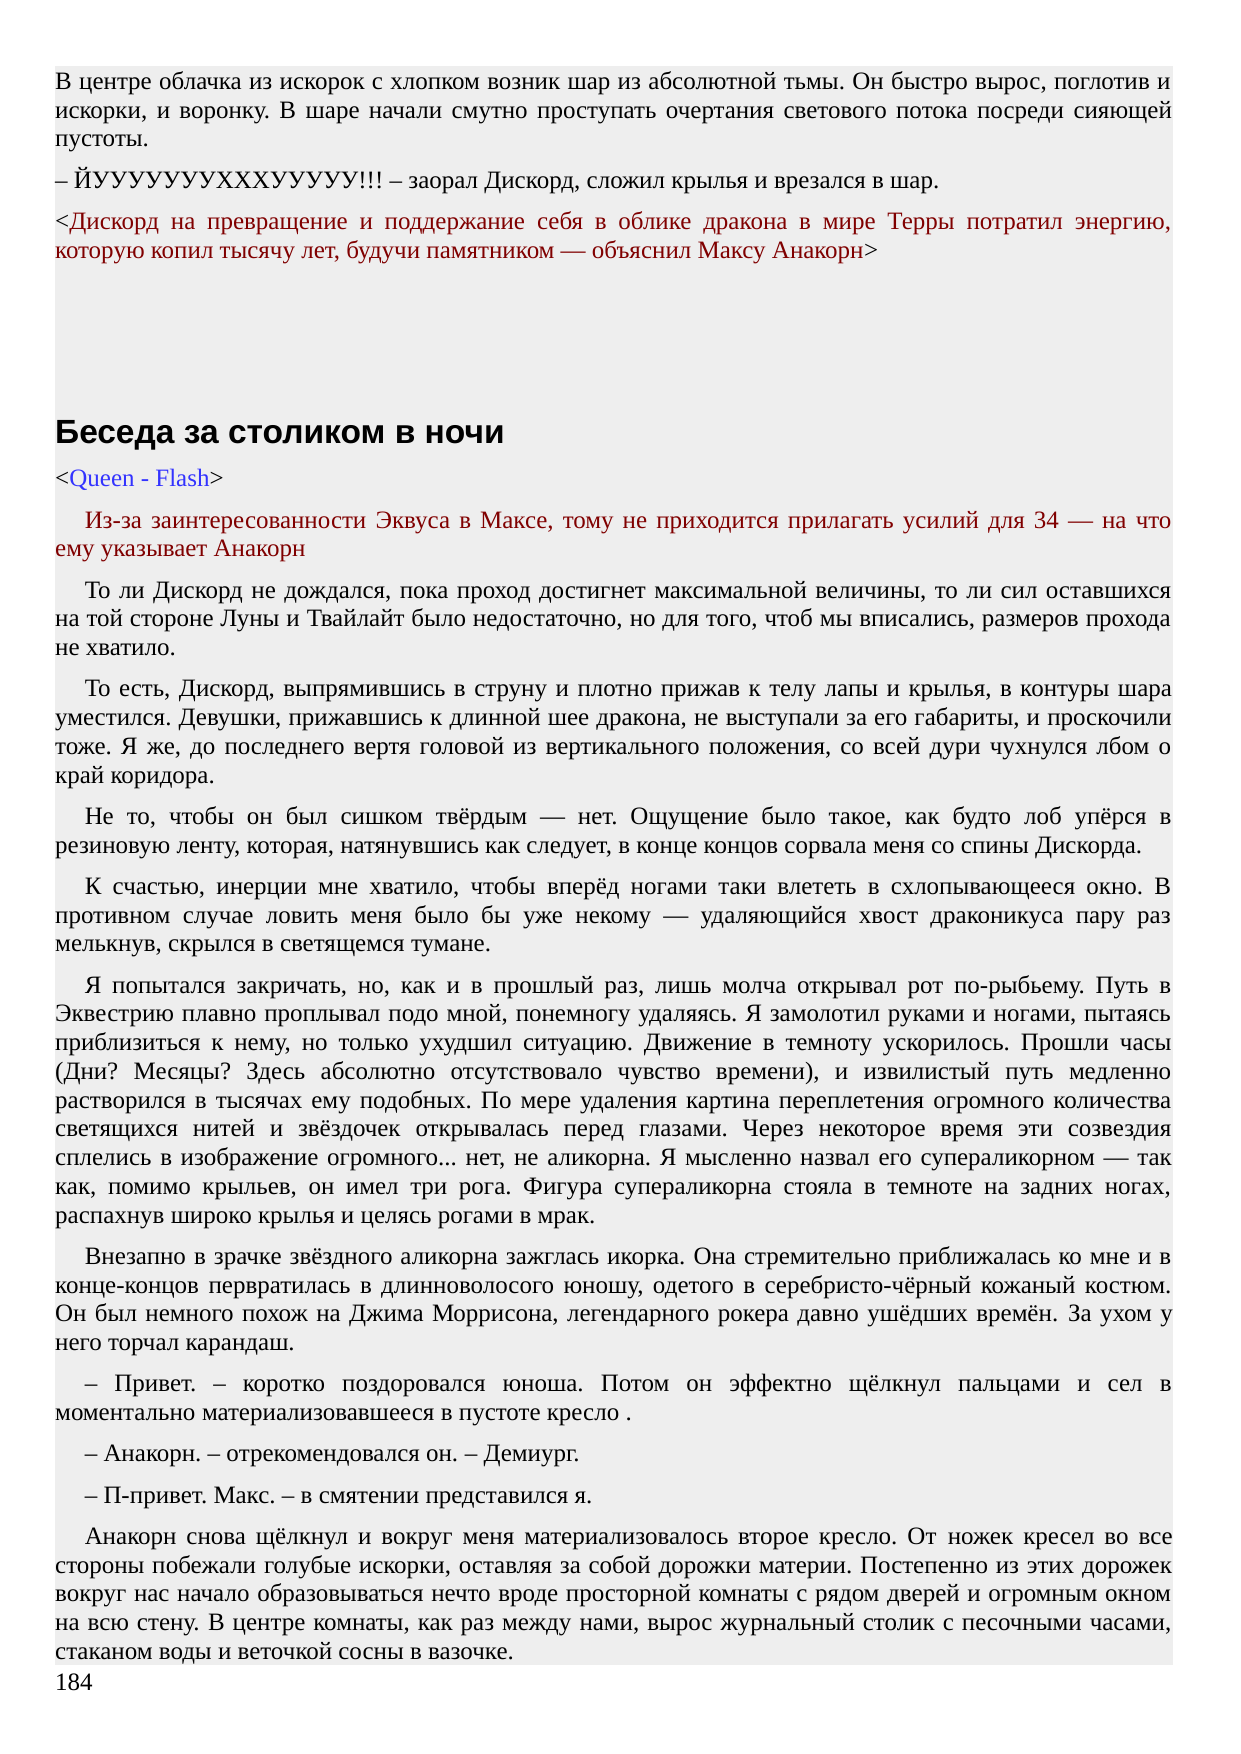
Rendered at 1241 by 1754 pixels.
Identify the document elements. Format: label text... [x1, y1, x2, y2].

text В центре облачка из искорок с хлопком возник шар из абсолютной тьмы. Он быстро вырос, поглотив и искорки, и воронку. В шаре начали смутно проступать очертания светового потока посреди сияющей пустоты. [55, 66, 1173, 152]
text Внезапно в зрачке звёздного аликорна зажглась икорка. Она стремительно приближалась ко мне и в конце-концов первратилась в длинноволосого юношу, одетого в серебристо-чёрный кожаный костюм. Он был немного похож на Джима Моррисона, легендарного рокера давно ушёдших времён. За ухом у него торчал карандаш. [55, 1241, 1173, 1356]
text К счастью, инерции мне хватило, чтобы вперёд ногами таки влететь в схлопывающееся окно. В противном случае ловить меня было бы уже некому — удаляющийся хвост драконикуса пару раз мелькнув, скрылся в светящемся тумане. [55, 871, 1173, 957]
text То есть, Дискорд, выпрямившись в струну и плотно прижав к телу лапы и крылья, в контуры шара уместился. Девушки, прижавшись к длинной шее дракона, не выступали за его габариты, и проскочили тоже. Я же, до последнего вертя головой из вертикального положения, со всей дури чухнулся лбом о край коридора. [55, 673, 1173, 788]
text – Привет. – коротко поздоровался юноша. Потом он эффектно щёлкнул пальцами и сел в моментально материализовавшееся в пустоте кресло . [55, 1368, 1173, 1426]
subtitle Беседа за столиком в ночи [55, 412, 1173, 451]
text <Дискорд на превращение и поддержание себя в облике дракона в мире Терры потратил энергию, которую копил тысячу лет, будучи памятником — объяснил Максу Анакорн> [55, 206, 1173, 263]
text – Анакорн. – отрекомендовался он. – Демиург. [55, 1438, 1173, 1467]
text Из-за заинтересованности Эквуса в Максе, тому не приходится прилагать усилий для 34 — на что ему указывает Анакорн [55, 505, 1173, 562]
text – П-привет. Макс. – в смятении представился я. [55, 1480, 1173, 1508]
text То ли Дискорд не дождался, пока проход достигнет максимальной величины, то ли сил оставшихся на той стороне Луны и Твайлайт было недостаточно, но для того, чтоб мы вписались, размеров прохода не хватило. [55, 575, 1173, 661]
text Не то, чтобы он был сишком твёрдым — нет. Ощущение было такое, как будто лоб упёрся в резиновую ленту, которая, натянувшись как следует, в конце концов сорвала меня со спины Дискорда. [55, 801, 1173, 858]
text Я попытался закричать, но, как и в прошлый раз, лишь молча открывал рот по-рыбьему. Путь в Эквестрию плавно проплывал подо мной, понемногу удаляясь. Я замолотил руками и ногами, пытаясь приблизиться к нему, но только ухудшил ситуацию. Движение в темноту ускорилось. Прошли часы (Дни? Месяцы? Здесь абсолютно отсутствовало чувство времени), и извилистый путь медленно растворился в тысячах ему подобных. По мере удаления картина переплетения огромного количества светящихся нитей и звёздочек открывалась перед глазами. Через некоторое время эти созвездия сплелись в изображение огромного... нет, не аликорна. Я мысленно назвал его супераликорном — так как, помимо крыльев, он имел три рога. Фигура супераликорна стояла в темноте на задних ногах, распахнув широко крылья и целясь рогами в мрак. [55, 970, 1173, 1228]
text – ЙУУУУУУУХХХУУУУУ!!! – заорал Дискорд, сложил крылья и врезался в шар. [55, 165, 1173, 193]
text Анакорн снова щёлкнул и вокруг меня материализовалось второе кресло. От ножек кресел во все стороны побежали голубые искорки, оставляя за собой дорожки материи. Постепенно из этих дорожек вокруг нас начало образовываться нечто вроде просторной комнаты с рядом дверей и огромным окном на всю стену. В центре комнаты, как раз между нами, вырос журнальный столик с песочными часами, стаканом воды и веточкой сосны в вазочке. [55, 1521, 1173, 1665]
text <Queen - Flash> [55, 463, 1173, 492]
